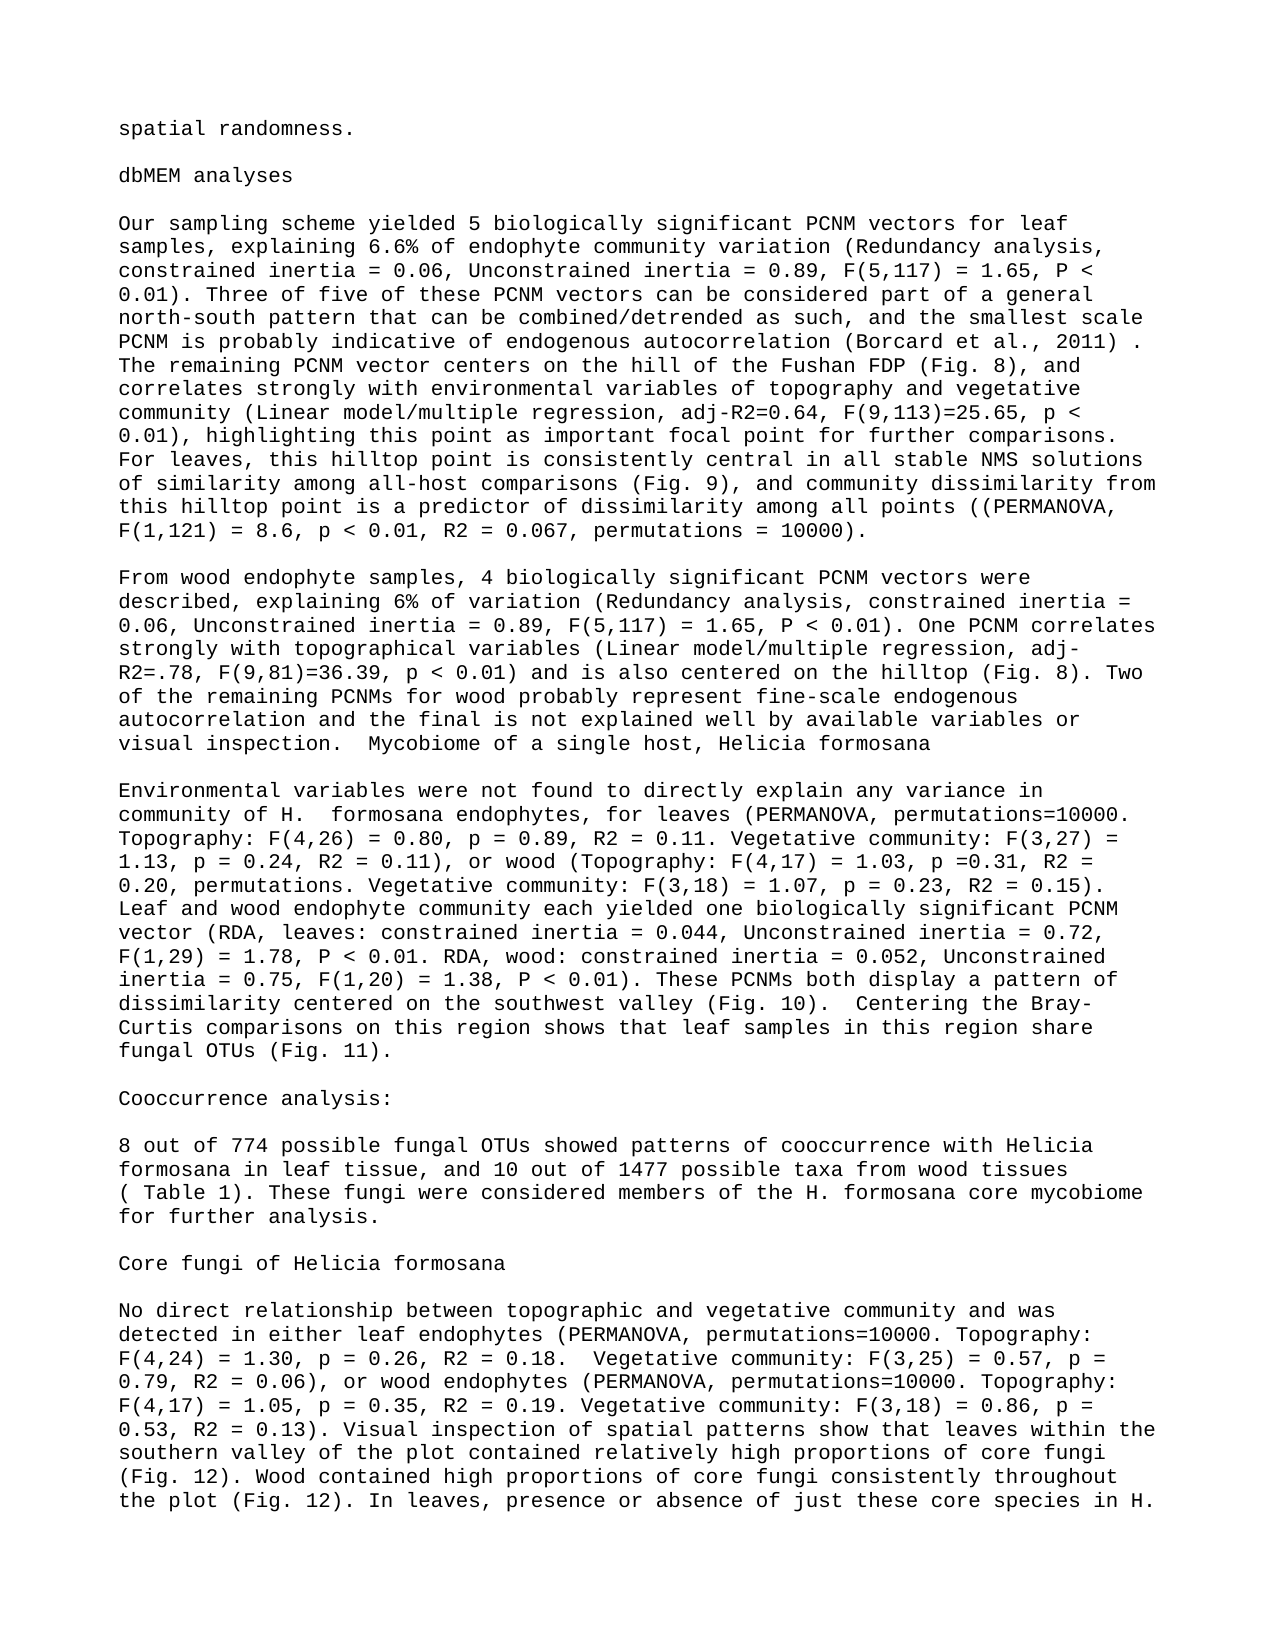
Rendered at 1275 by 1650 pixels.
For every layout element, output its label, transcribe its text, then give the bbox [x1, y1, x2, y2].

text 8 out of 774 possible fungal OTUs showed patterns of cooccurrence with Helicia formosana in leaf tissue, and 10 out of 1477 possible taxa from wood tissues ( Table 1). These fungi were considered members of the H. formosana core mycobiome for further analysis. [118, 1135, 1157, 1229]
text From wood endophyte samples, 4 biologically significant PCNM vectors were described, explaining 6% of variation (Redundancy analysis, constrained inertia = 0.06, Unconstrained inertia = 0.89, F(5,117) = 1.65, P < 0.01). One PCNM correlates strongly with topographical variables (Linear model/multiple regression, adj-R2=.78, F(9,81)=36.39, p < 0.01) and is also centered on the hilltop (Fig. 8). Two of the remaining PCNMs for wood probably represent fine-scale endogenous autocorrelation and the final is not explained well by available variables or visual inspection. Mycobiome of a single host, Helicia formosana [118, 567, 1157, 757]
text Cooccurrence analysis: [118, 1088, 1157, 1111]
text Core fungi of Helicia formosana [118, 1253, 1157, 1277]
text dbMEM analyses [118, 165, 1157, 189]
text spatial randomness. [118, 118, 1157, 142]
text No direct relationship between topographic and vegetative community and was detected in either leaf endophytes (PERMANOVA, permutations=10000. Topography: F(4,24) = 1.30, p = 0.26, R2 = 0.18. Vegetative community: F(3,25) = 0.57, p = 0.79, R2 = 0.06), or wood endophytes (PERMANOVA, permutations=10000. Topography: F(4,17) = 1.05, p = 0.35, R2 = 0.19. Vegetative community: F(3,18) = 0.86, p = 0.53, R2 = 0.13). Visual inspection of spatial patterns show that leaves within the southern valley of the plot contained relatively high proportions of core fungi (Fig. 12). Wood contained high proportions of core fungi consistently throughout the plot (Fig. 12). In leaves, presence or absence of just these core species in H. [118, 1300, 1157, 1513]
text Our sampling scheme yielded 5 biologically significant PCNM vectors for leaf samples, explaining 6.6% of endophyte community variation (Redundancy analysis, constrained inertia = 0.06, Unconstrained inertia = 0.89, F(5,117) = 1.65, P < 0.01). Three of five of these PCNM vectors can be considered part of a general north-south pattern that can be combined/detrended as such, and the smallest scale PCNM is probably indicative of endogenous autocorrelation (Borcard et al., 2011) . The remaining PCNM vector centers on the hill of the Fushan FDP (Fig. 8), and correlates strongly with environmental variables of topography and vegetative community (Linear model/multiple regression, adj-R2=0.64, F(9,113)=25.65, p < 0.01), highlighting this point as important focal point for further comparisons. For leaves, this hilltop point is consistently central in all stable NMS solutions of similarity among all-host comparisons (Fig. 9), and community dissimilarity from this hilltop point is a predictor of dissimilarity among all points ((PERMANOVA, F(1,121) = 8.6, p < 0.01, R2 = 0.067, permutations = 10000). [118, 213, 1157, 544]
text Environmental variables were not found to directly explain any variance in community of H. formosana endophytes, for leaves (PERMANOVA, permutations=10000. Topography: F(4,26) = 0.80, p = 0.89, R2 = 0.11. Vegetative community: F(3,27) = 1.13, p = 0.24, R2 = 0.11), or wood (Topography: F(4,17) = 1.03, p =0.31, R2 = 0.20, permutations. Vegetative community: F(3,18) = 1.07, p = 0.23, R2 = 0.15). Leaf and wood endophyte community each yielded one biologically significant PCNM vector (RDA, leaves: constrained inertia = 0.044, Unconstrained inertia = 0.72, F(1,29) = 1.78, P < 0.01. RDA, wood: constrained inertia = 0.052, Unconstrained inertia = 0.75, F(1,20) = 1.38, P < 0.01). These PCNMs both display a pattern of dissimilarity centered on the southwest valley (Fig. 10). Centering the Bray-Curtis comparisons on this region shows that leaf samples in this region share fungal OTUs (Fig. 11). [118, 780, 1157, 1064]
